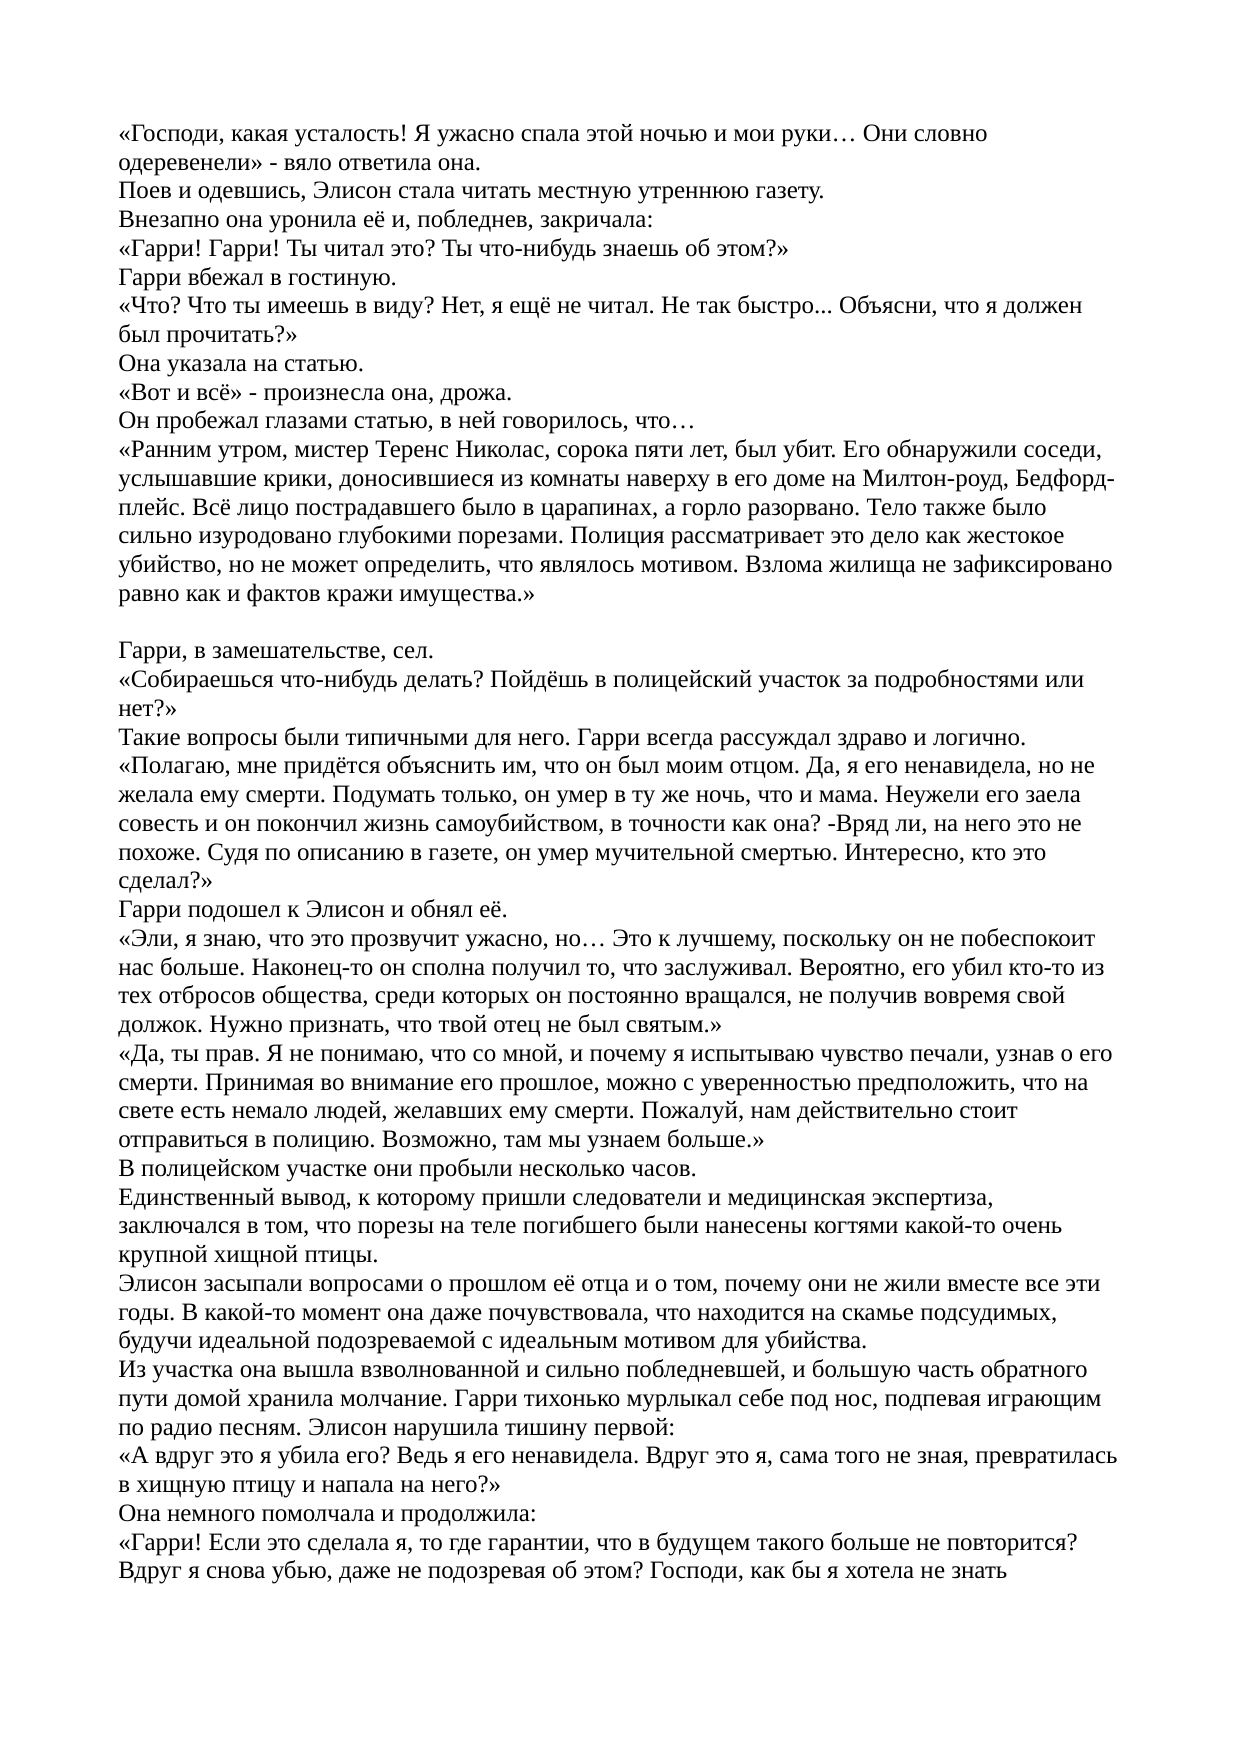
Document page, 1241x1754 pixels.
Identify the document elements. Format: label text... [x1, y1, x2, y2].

text «Собираешься что-нибудь делать? Пойдёшь в полицейский участок за подробностями или нет?» [118, 664, 1122, 722]
text «А вдруг это я убила его? Ведь я его ненавидела. Вдруг это я, сама того не зная, превратилась в хищную птицу и напала на него?» [118, 1441, 1122, 1498]
text «Да, ты прав. Я не понимаю, что со мной, и почему я испытываю чувство печали, узнав о его смерти. Принимая во внимание его прошлое, можно с уверенностью предположить, что на свете есть немало людей, желавших ему смерти. Пожалуй, нам действительно стоит отправиться в полицию. Возможно, там мы узнаем больше.» [118, 1038, 1122, 1153]
text «Гарри! Гарри! Ты читал это? Ты что-нибудь знаешь об этом?» [118, 233, 1122, 262]
text Гарри, в замешательстве, сел. [118, 636, 1122, 664]
text Она указала на статью. [118, 348, 1122, 377]
text Из участка она вышла взволнованной и сильно побледневшей, и большую часть обратного пути домой хранила молчание. Гарри тихонько мурлыкал себе под нос, подпевая играющим по радио песням. Элисон нарушила тишину первой: [118, 1354, 1122, 1441]
text Внезапно она уронила её и, побледнев, закричала: [118, 204, 1122, 233]
text «Что? Что ты имеешь в виду? Нет, я ещё не читал. Не так быстро... Объясни, что я должен был прочитать?» [118, 291, 1122, 348]
text Она немного помолчала и продолжила: [118, 1498, 1122, 1527]
text Он пробежал глазами статью, в ней говорилось, что… [118, 406, 1122, 434]
text «Гарри! Если это сделала я, то где гарантии, что в будущем такого больше не повторится? Вдруг я снова убью, даже не подозревая об этом? Господи, как бы я хотела не знать [118, 1527, 1122, 1584]
text Такие вопросы были типичными для него. Гарри всегда рассуждал здраво и логично. [118, 722, 1122, 751]
text «Полагаю, мне придётся объяснить им, что он был моим отцом. Да, я его ненавидела, но не желала ему смерти. Подумать только, он умер в ту же ночь, что и мама. Неужели его заела совесть и он покончил жизнь самоубийством, в точности как она? -Вряд ли, на него это не похоже. Судя по описанию в газете, он умер мучительной смертью. Интересно, кто это сделал?» [118, 751, 1122, 894]
text Гарри подошел к Элисон и обнял её. [118, 894, 1122, 923]
text «Господи, какая усталость! Я ужасно спала этой ночью и мои руки… Они словно одеревенели» - вяло ответила она. [118, 118, 1122, 176]
text Поев и одевшись, Элисон стала читать местную утреннюю газету. [118, 176, 1122, 204]
text В полицейском участке они пробыли несколько часов. [118, 1153, 1122, 1182]
text «Вот и всё» - произнесла она, дрожа. [118, 377, 1122, 406]
text «Эли, я знаю, что это прозвучит ужасно, но… Это к лучшему, поскольку он не побеспокоит нас больше. Наконец-то он сполна получил то, что заслуживал. Вероятно, его убил кто-то из тех отбросов общества, среди которых он постоянно вращался, не получив вовремя свой должок. Нужно признать, что твой отец не был святым.» [118, 923, 1122, 1038]
text Элисон засыпали вопросами о прошлом её отца и о том, почему они не жили вместе все эти годы. В какой-то момент она даже почувствовала, что находится на скамье подсудимых, будучи идеальной подозреваемой с идеальным мотивом для убийства. [118, 1268, 1122, 1354]
text Единственный вывод, к которому пришли следователи и медицинская экспертиза, заключался в том, что порезы на теле погибшего были нанесены когтями какой-то очень крупной хищной птицы. [118, 1182, 1122, 1268]
text «Ранним утром, мистер Теренс Николас, сорока пяти лет, был убит. Его обнаружили соседи, услышавшие крики, доносившиеся из комнаты наверху в его доме на Милтон-роуд, Бедфорд-плейс. Всё лицо пострадавшего было в царапинах, а горло разорвано. Тело также было сильно изуродовано глубокими порезами. Полиция рассматривает это дело как жестокое убийство, но не может определить, что являлось мотивом. Взлома жилища не зафиксировано равно как и фактов кражи имущества.» [118, 434, 1122, 607]
text Гарри вбежал в гостиную. [118, 262, 1122, 291]
